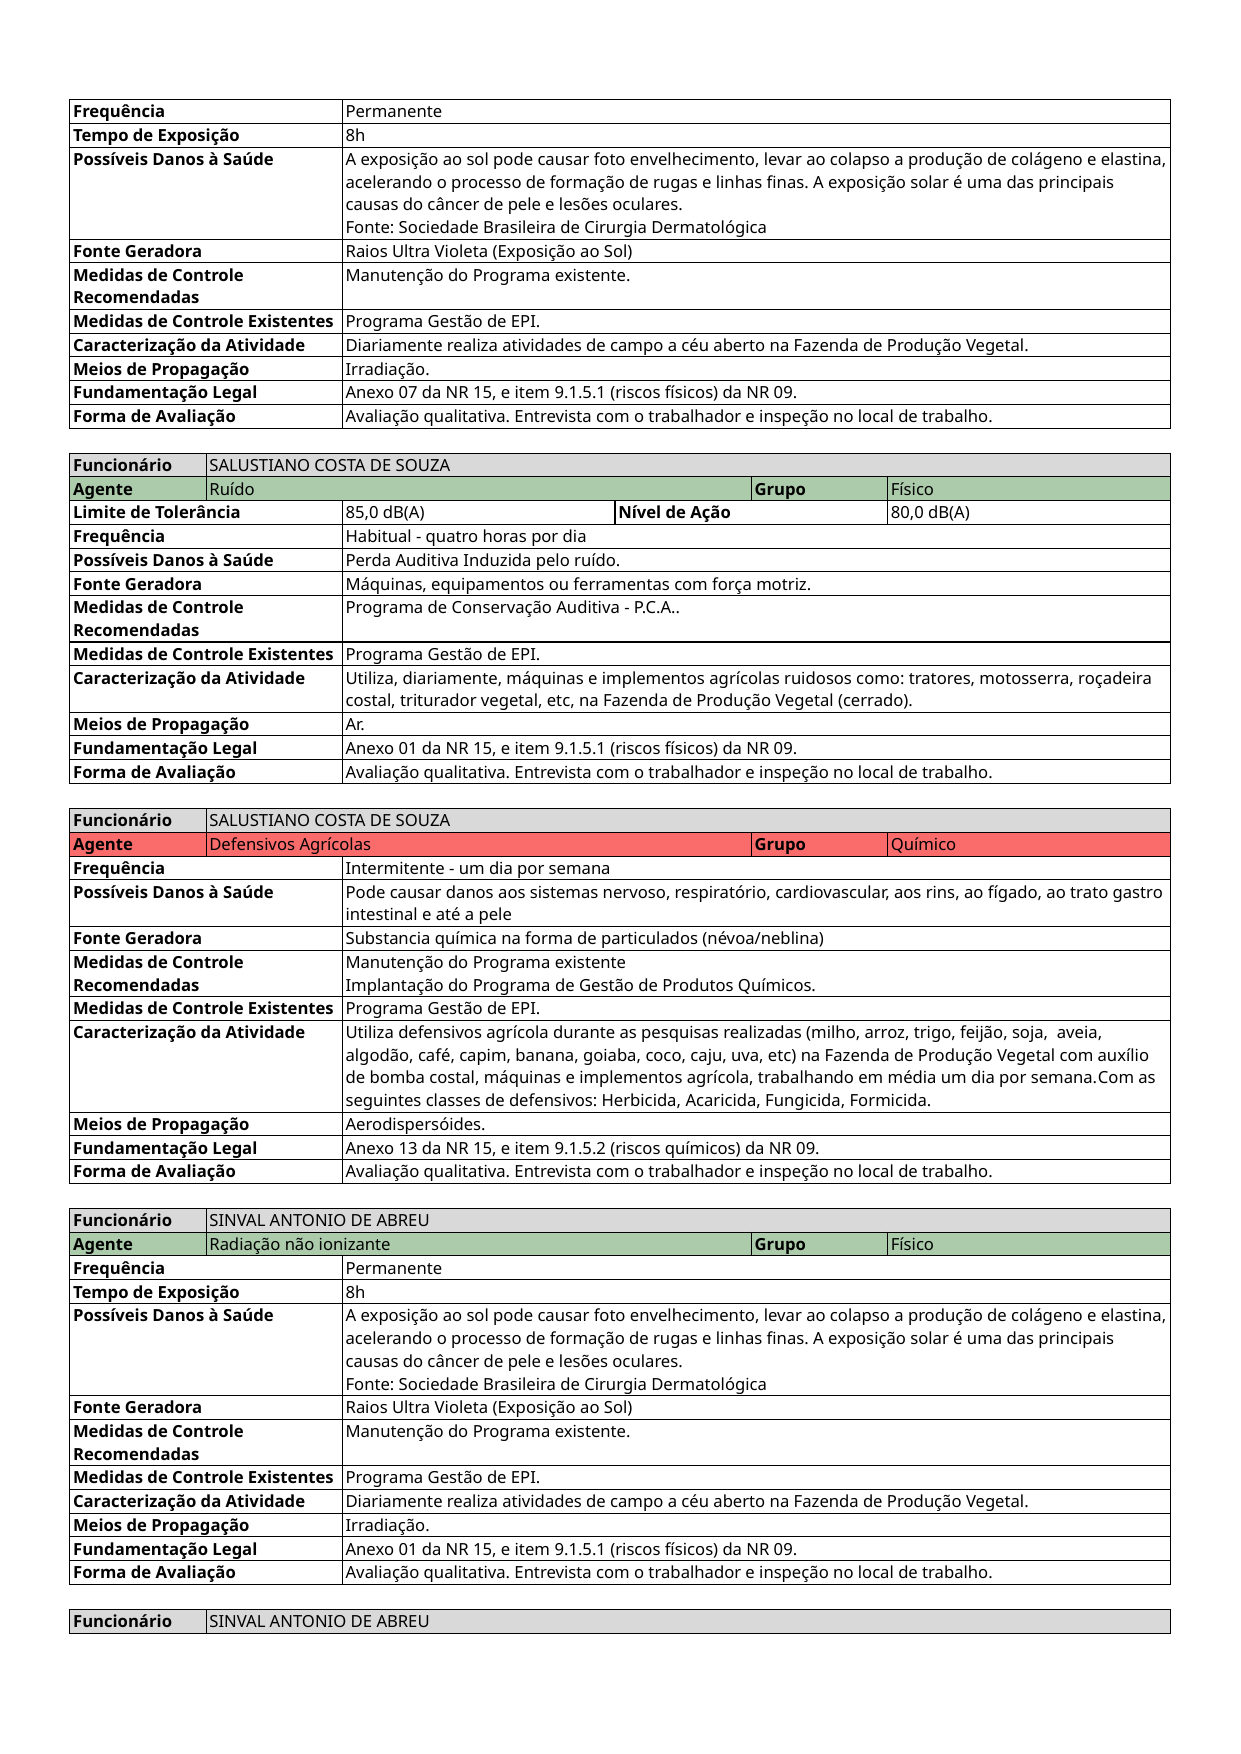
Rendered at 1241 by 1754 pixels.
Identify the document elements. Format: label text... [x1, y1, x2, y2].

table_cell Anexo 07 da NR 15, e item 9.1.5.1 (riscos físicos) da NR 09. [343, 381, 1170, 404]
table_cell Frequência [70, 525, 342, 547]
table_cell Fundamentação Legal [70, 1136, 342, 1159]
table_cell Raios Ultra Violeta (Exposição ao Sol) [343, 240, 1170, 262]
table_cell Medidas de Controle Existentes [70, 1466, 342, 1489]
table_cell Irradiação. [343, 1514, 1170, 1536]
table_cell Forma de Avaliação [70, 1561, 342, 1584]
table_cell Manutenção do Programa existente Implantação do Programa de Gestão de Produtos Químicos. [343, 951, 1170, 996]
table_cell A exposição ao sol pode causar foto envelhecimento, levar ao colapso a produção de colágeno e elastina, acelerando o processo de formação de rugas e linhas finas. A exposição solar é uma das principais causas do câncer de pele e lesões oculares. Fonte: Sociedade Brasileira de Cirurgia Dermatológica [343, 1304, 1170, 1395]
table_cell Medidas de Controle Recomendadas [70, 951, 342, 996]
table_cell Pode causar danos aos sistemas nervoso, respiratório, cardiovascular, aos rins, ao fígado, ao trato gastro intestinal e até a pele [343, 880, 1170, 926]
table_cell Medidas de Controle Existentes [70, 310, 342, 332]
table_header SINVAL ANTONIO DE ABREU [207, 1610, 1170, 1633]
table_cell Defensivos Agrícolas [207, 833, 751, 856]
table_header Funcionário [70, 809, 206, 832]
table_cell Meios de Propagação [70, 1514, 342, 1536]
table_cell Possíveis Danos à Saúde [70, 1304, 342, 1395]
table_cell Programa Gestão de EPI. [343, 643, 1170, 665]
table_cell Anexo 01 da NR 15, e item 9.1.5.1 (riscos físicos) da NR 09. [343, 736, 1170, 759]
table_header Funcionário [70, 1209, 206, 1232]
table_cell Programa Gestão de EPI. [343, 1466, 1170, 1489]
table_cell Avaliação qualitativa. Entrevista com o trabalhador e inspeção no local de trabalho. [343, 1160, 1170, 1183]
table_header SINVAL ANTONIO DE ABREU [207, 1209, 1170, 1232]
table_cell 8h [343, 1280, 1170, 1303]
table_cell Aerodispersóides. [343, 1113, 1170, 1135]
table_cell Medidas de Controle Recomendadas [70, 596, 342, 641]
table_cell Caracterização da Atividade [70, 666, 342, 712]
table_cell Diariamente realiza atividades de campo a céu aberto na Fazenda de Produção Vegetal. [343, 1490, 1170, 1512]
table_cell Avaliação qualitativa. Entrevista com o trabalhador e inspeção no local de trabalho. [343, 760, 1170, 783]
table_cell Meios de Propagação [70, 1113, 342, 1135]
table_cell Agente [70, 833, 206, 856]
table_cell Medidas de Controle Recomendadas [70, 1420, 342, 1465]
table_cell Fonte Geradora [70, 240, 342, 262]
table_cell Avaliação qualitativa. Entrevista com o trabalhador e inspeção no local de trabalho. [343, 405, 1170, 427]
table_cell Ruído [207, 477, 751, 500]
table_cell Nível de Ação [616, 501, 887, 524]
table_cell Possíveis Danos à Saúde [70, 880, 342, 926]
table_cell Permanente [343, 1256, 1170, 1279]
table_cell Máquinas, equipamentos ou ferramentas com força motriz. [343, 572, 1170, 595]
table_cell Caracterização da Atividade [70, 1021, 342, 1112]
table_cell Frequência [70, 857, 342, 879]
table_cell Forma de Avaliação [70, 1160, 342, 1183]
table_cell Forma de Avaliação [70, 760, 342, 783]
table_cell Agente [70, 477, 206, 500]
table_cell Meios de Propagação [70, 713, 342, 735]
table_cell A exposição ao sol pode causar foto envelhecimento, levar ao colapso a produção de colágeno e elastina, acelerando o processo de formação de rugas e linhas finas. A exposição solar é uma das principais causas do câncer de pele e lesões oculares. Fonte: Sociedade Brasileira de Cirurgia Dermatológica [343, 148, 1170, 238]
table_cell Intermitente - um dia por semana [343, 857, 1170, 879]
table_cell Substancia química na forma de particulados (névoa/neblina) [343, 927, 1170, 949]
table_cell Grupo [752, 477, 887, 500]
table_cell Perda Auditiva Induzida pelo ruído. [343, 549, 1170, 571]
table_cell Utiliza, diariamente, máquinas e implementos agrícolas ruidosos como: tratores, motosserra, roçadeira costal, triturador vegetal, etc, na Fazenda de Produção Vegetal (cerrado). [343, 666, 1170, 712]
table_cell Programa de Conservação Auditiva - P.C.A.. [343, 596, 1170, 641]
table_cell Fundamentação Legal [70, 1537, 342, 1560]
table_cell Fundamentação Legal [70, 381, 342, 404]
table_cell Tempo de Exposição [70, 1280, 342, 1303]
table_cell Meios de Propagação [70, 357, 342, 380]
table_cell Possíveis Danos à Saúde [70, 148, 342, 238]
table_cell Físico [888, 1233, 1170, 1255]
table_cell Frequência [70, 1256, 342, 1279]
table_cell Agente [70, 1233, 206, 1255]
table_cell Programa Gestão de EPI. [343, 997, 1170, 1020]
table_cell Raios Ultra Violeta (Exposição ao Sol) [343, 1396, 1170, 1418]
table_cell 85,0 dB(A) [343, 501, 614, 524]
table_cell 80,0 dB(A) [888, 501, 1170, 524]
table_cell Radiação não ionizante [207, 1233, 751, 1255]
table_cell Grupo [752, 833, 887, 856]
table_header Funcionário [70, 1610, 206, 1633]
table_cell Anexo 01 da NR 15, e item 9.1.5.1 (riscos físicos) da NR 09. [343, 1537, 1170, 1560]
table_cell Limite de Tolerância [70, 501, 342, 524]
table_cell Medidas de Controle Existentes [70, 997, 342, 1020]
table_cell Manutenção do Programa existente. [343, 263, 1170, 309]
table_cell Tempo de Exposição [70, 124, 342, 147]
table_cell Fonte Geradora [70, 572, 342, 595]
table_cell Programa Gestão de EPI. [343, 310, 1170, 332]
table_cell Avaliação qualitativa. Entrevista com o trabalhador e inspeção no local de trabalho. [343, 1561, 1170, 1584]
table_cell Anexo 13 da NR 15, e item 9.1.5.2 (riscos químicos) da NR 09. [343, 1136, 1170, 1159]
table_cell Habitual - quatro horas por dia [343, 525, 1170, 547]
table_cell Caracterização da Atividade [70, 334, 342, 356]
table_cell 8h [343, 124, 1170, 147]
table_cell Medidas de Controle Existentes [70, 643, 342, 665]
table_cell Diariamente realiza atividades de campo a céu aberto na Fazenda de Produção Vegetal. [343, 334, 1170, 356]
table_cell Químico [888, 833, 1170, 856]
table_cell Medidas de Controle Recomendadas [70, 263, 342, 309]
table_header Funcionário [70, 454, 206, 476]
table_header SALUSTIANO COSTA DE SOUZA [207, 809, 1170, 832]
table_cell Grupo [752, 1233, 887, 1255]
table_cell Utiliza defensivos agrícola durante as pesquisas realizadas (milho, arroz, trigo, feijão, soja, aveia, algodão, café, capim, banana, goiaba, coco, caju, uva, etc) na Fazenda de Produção Vegetal com auxílio de bomba costal, máquinas e implementos agrícola, trabalhando em média um dia por semana.Com as seguintes classes de defensivos: Herbicida, Acaricida, Fungicida, Formicida. [343, 1021, 1170, 1112]
table_cell Irradiação. [343, 357, 1170, 380]
table_cell Permanente [343, 100, 1170, 123]
table_header SALUSTIANO COSTA DE SOUZA [207, 454, 1170, 476]
table_cell Caracterização da Atividade [70, 1490, 342, 1512]
table_cell Ar. [343, 713, 1170, 735]
table_cell Forma de Avaliação [70, 405, 342, 427]
table_cell Fundamentação Legal [70, 736, 342, 759]
table_cell Manutenção do Programa existente. [343, 1420, 1170, 1465]
table_cell Possíveis Danos à Saúde [70, 549, 342, 571]
table_cell Frequência [70, 100, 342, 123]
table_cell Físico [888, 477, 1170, 500]
table_cell Fonte Geradora [70, 1396, 342, 1418]
table_cell Fonte Geradora [70, 927, 342, 949]
